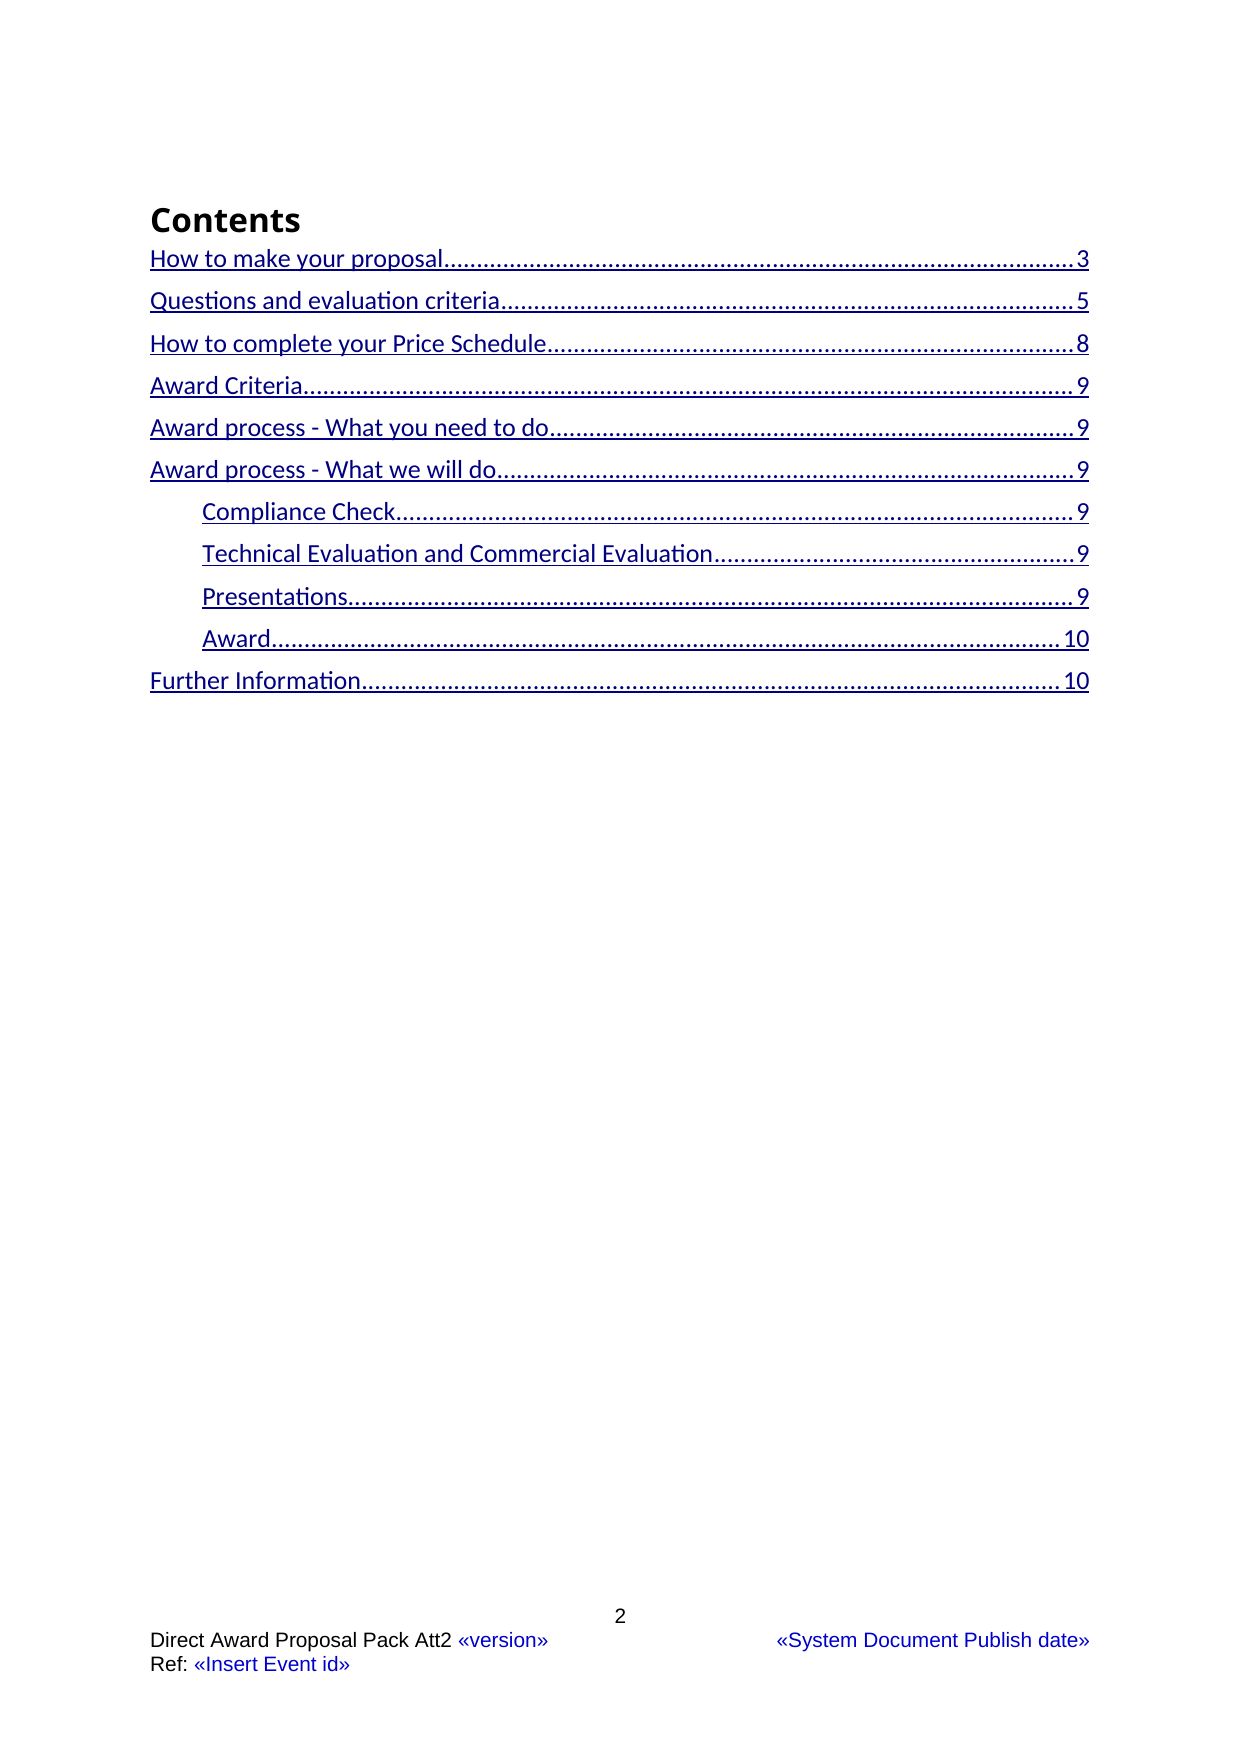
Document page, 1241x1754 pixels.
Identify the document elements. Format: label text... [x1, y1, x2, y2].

text Award 10 [202, 622, 1090, 654]
text Questions and evaluation criteria 5 [150, 284, 1090, 316]
text Award process - What we will do 9 [150, 453, 1090, 485]
text Further Information 10 [150, 664, 1090, 696]
text How to make your proposal 3 [150, 242, 1090, 274]
text Award Criteria 9 [150, 369, 1090, 401]
text Technical Evaluation and Commercial Evaluation 9 [202, 538, 1090, 569]
text Presentations 9 [202, 580, 1090, 612]
text Award process - What you need to do 9 [150, 411, 1090, 443]
text How to complete your Price Schedule 8 [150, 327, 1090, 358]
text Compliance Check 9 [202, 495, 1090, 527]
subtitle Contents [150, 197, 1090, 242]
